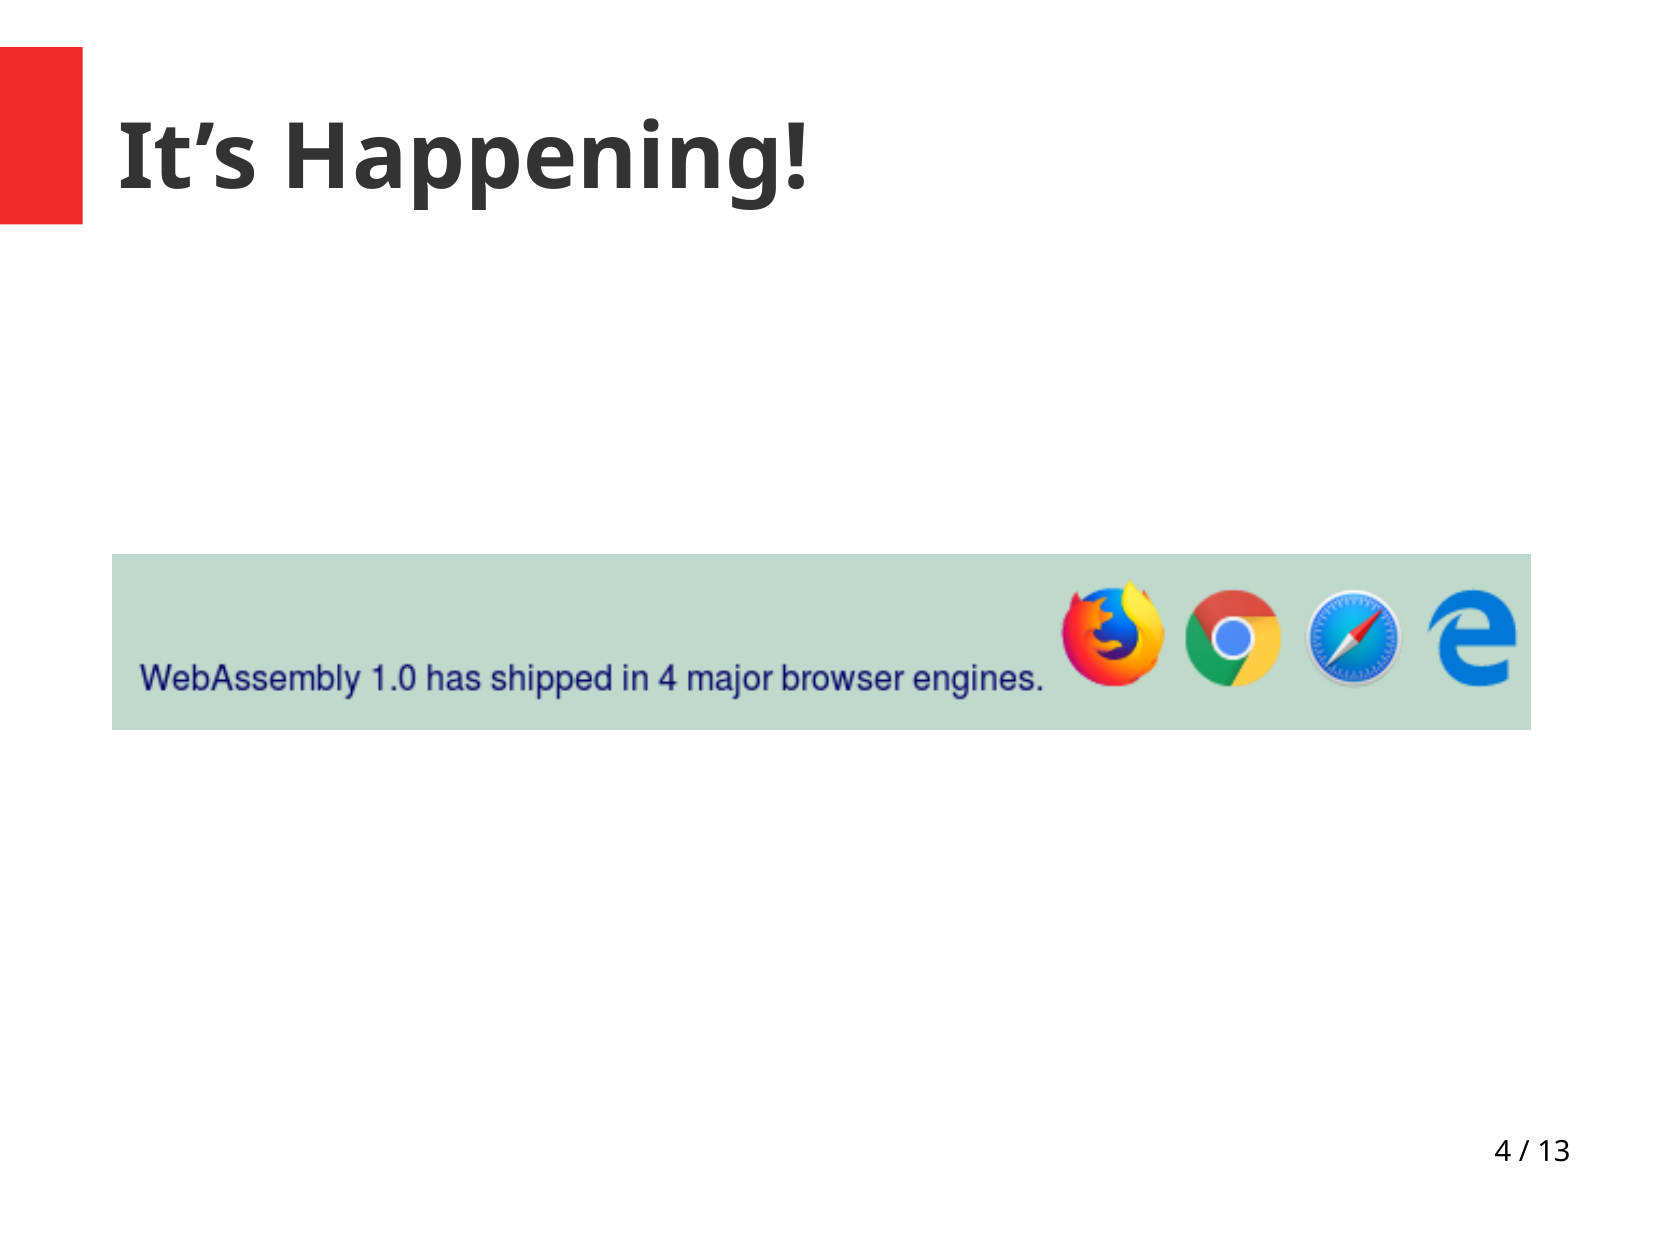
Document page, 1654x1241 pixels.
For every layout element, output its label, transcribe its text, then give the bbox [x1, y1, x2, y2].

title It’s Happening! [118, 49, 1571, 257]
picture [112, 554, 1531, 730]
